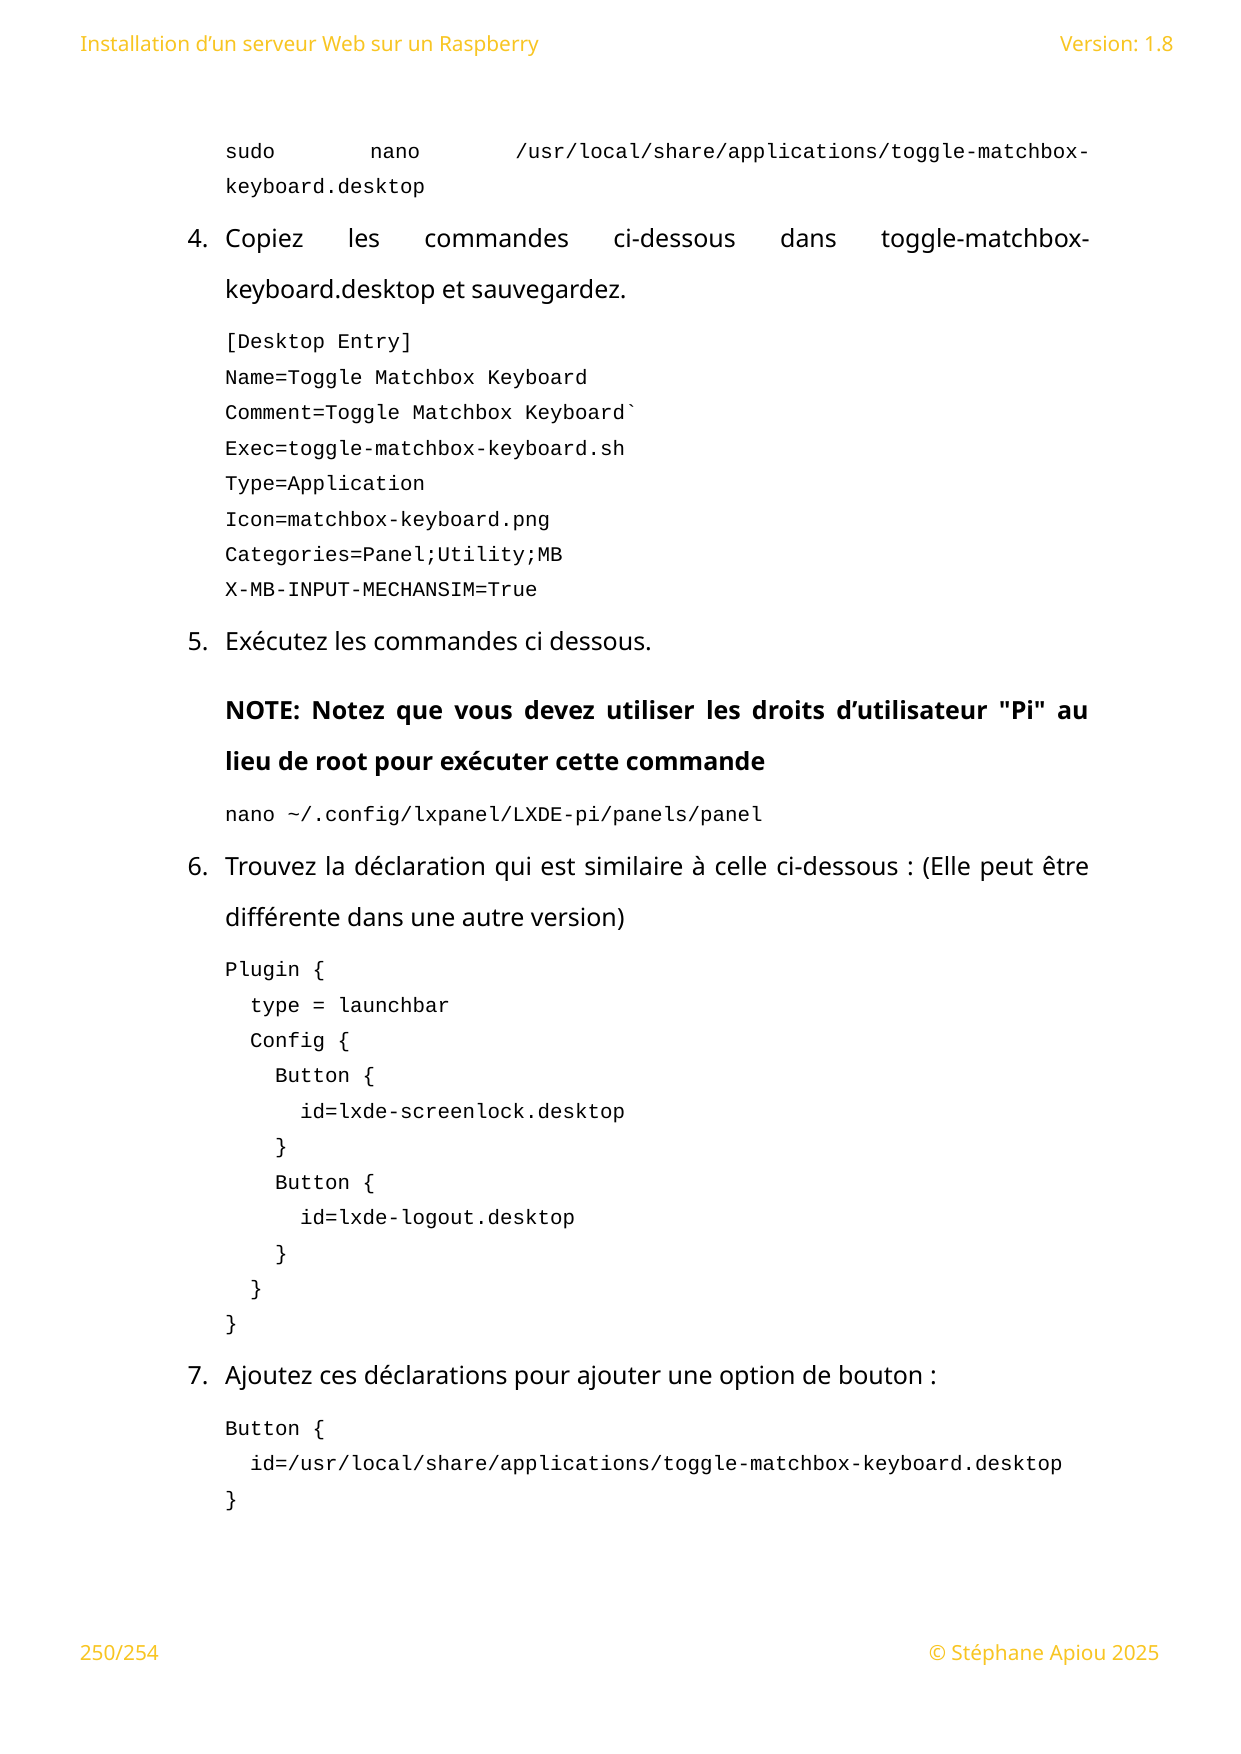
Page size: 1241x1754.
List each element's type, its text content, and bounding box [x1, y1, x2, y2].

list nano ~/.config/lxpanel/LXDE-pi/panels/panel [187, 804, 1090, 827]
list } [187, 1313, 1090, 1337]
list } [187, 1489, 1090, 1512]
list Name=Toggle Matchbox Keyboard [187, 367, 1090, 391]
list id=/usr/local/share/applications/toggle-matchbox-keyboard.desktop [187, 1453, 1090, 1477]
list [Desktop Entry] [187, 332, 1090, 355]
list Type=Application [187, 473, 1090, 497]
list Comment=Toggle Matchbox Keyboard` [187, 402, 1090, 426]
list type = launchbar [187, 995, 1090, 1018]
list sudo nano /usr/local/share/applications/toggle-matchbox-keyboard.desktop [187, 141, 1090, 200]
list Button { [187, 1418, 1090, 1441]
list Copiez les commandes ci-dessous dans toggle-matchbox-keyboard.desktop et sauvegardez. [187, 221, 1090, 306]
list Exec=toggle-matchbox-keyboard.sh [187, 438, 1090, 461]
list } [187, 1136, 1090, 1160]
list Ajoutez ces déclarations pour ajouter une option de bouton : [187, 1358, 1090, 1392]
list id=lxde-screenlock.desktop [187, 1101, 1090, 1124]
list Button { [187, 1172, 1090, 1195]
list Exécutez les commandes ci dessous. [187, 624, 1090, 658]
list Button { [187, 1066, 1090, 1089]
list id=lxde-logout.desktop [187, 1207, 1090, 1231]
list NOTE: Notez que vous devez utiliser les droits d’utilisateur "Pi" au lieu de root pour exécuter cette commande [187, 693, 1090, 778]
list Config { [187, 1030, 1090, 1054]
list Categories=Panel;Utility;MB [187, 544, 1090, 568]
list X-MB-INPUT-MECHANSIM=True [187, 579, 1090, 603]
list Icon=matchbox-keyboard.png [187, 509, 1090, 532]
list } [187, 1278, 1090, 1302]
list } [187, 1243, 1090, 1266]
list Plugin { [187, 959, 1090, 983]
list Trouvez la déclaration qui est similaire à celle ci-dessous : (Elle peut être différente dans une autre version) [187, 848, 1090, 933]
